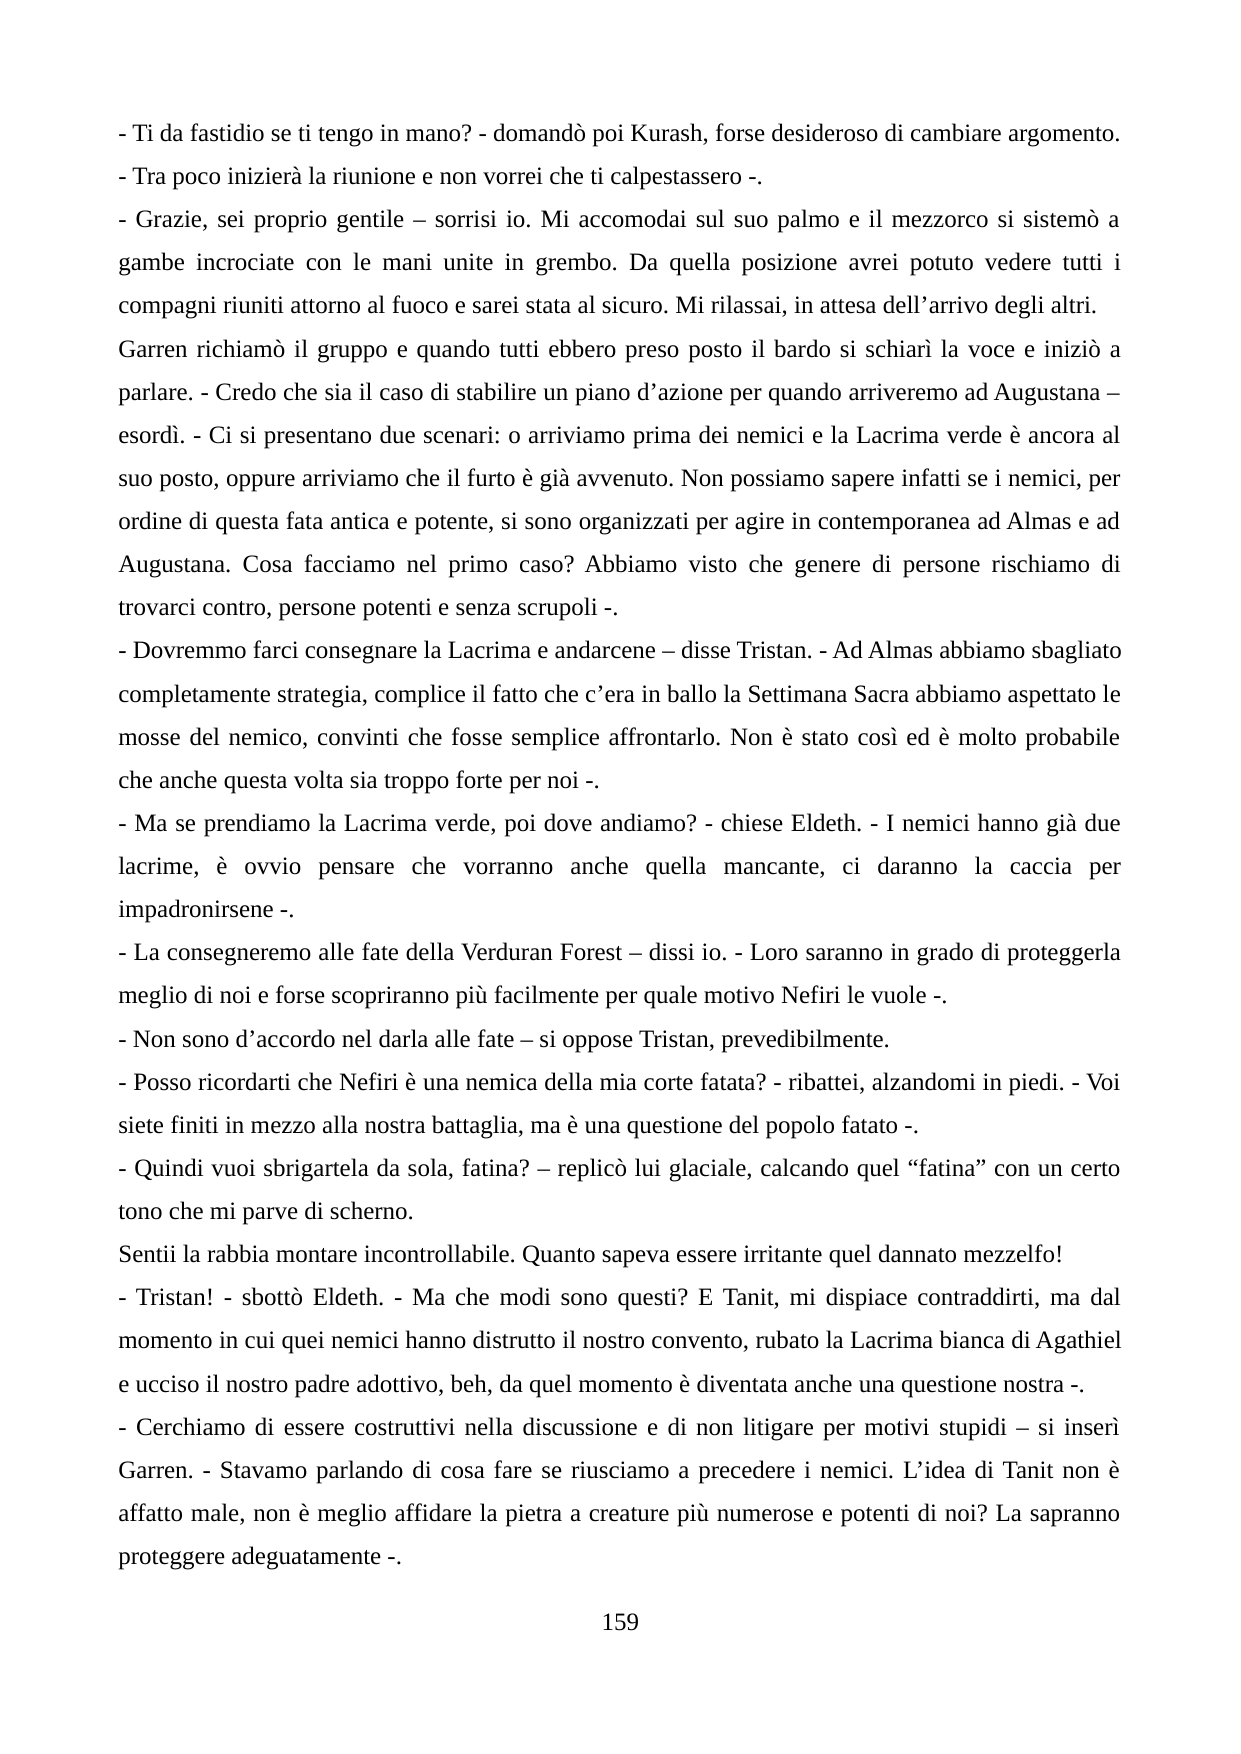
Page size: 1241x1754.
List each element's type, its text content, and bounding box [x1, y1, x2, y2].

text - Cerchiamo di essere costruttivi nella discussione e di non litigare per motivi stupidi – si inserì Garren. - Stavamo parlando di cosa fare se riusciamo a precedere i nemici. L’idea di Tanit non è affatto male, non è meglio affidare la pietra a creature più numerose e potenti di noi? La sapranno proteggere adeguatamente -. [118, 1412, 1122, 1570]
text - Tristan! - sbottò Eldeth. - Ma che modi sono questi? E Tanit, mi dispiace contraddirti, ma dal momento in cui quei nemici hanno distrutto il nostro convento, rubato la Lacrima bianca di Agathiel e ucciso il nostro padre adottivo, beh, da quel momento è diventata anche una questione nostra -. [118, 1282, 1122, 1397]
text - Dovremmo farci consegnare la Lacrima e andarcene – disse Tristan. - Ad Almas abbiamo sbagliato completamente strategia, complice il fatto che c’era in ballo la Settimana Sacra abbiamo aspettato le mosse del nemico, convinti che fosse semplice affrontarlo. Non è stato così ed è molto probabile che anche questa volta sia troppo forte per noi -. [118, 636, 1122, 794]
text - La consegneremo alle fate della Verduran Forest – dissi io. - Loro saranno in grado di proteggerla meglio di noi e forse scopriranno più facilmente per quale motivo Nefiri le vuole -. [118, 937, 1122, 1009]
text Garren richiamò il gruppo e quando tutti ebbero preso posto il bardo si schiarì la voce e iniziò a parlare. - Credo che sia il caso di stabilire un piano d’azione per quando arriveremo ad Augustana – esordì. - Ci si presentano due scenari: o arriviamo prima dei nemici e la Lacrima verde è ancora al suo posto, oppure arriviamo che il furto è già avvenuto. Non possiamo sapere infatti se i nemici, per ordine di questa fata antica e potente, si sono organizzati per agire in contemporanea ad Almas e ad Augustana. Cosa facciamo nel primo caso? Abbiamo visto che genere di persone rischiamo di trovarci contro, persone potenti e senza scrupoli -. [118, 334, 1122, 621]
text - Posso ricordarti che Nefiri è una nemica della mia corte fatata? - ribattei, alzandomi in piedi. - Voi siete finiti in mezzo alla nostra battaglia, ma è una questione del popolo fatato -. [118, 1067, 1122, 1139]
text - Quindi vuoi sbrigartela da sola, fatina? – replicò lui glaciale, calcando quel “fatina” con un certo tono che mi parve di scherno. [118, 1153, 1122, 1225]
text - Non sono d’accordo nel darla alle fate – si oppose Tristan, prevedibilmente. [118, 1024, 1122, 1052]
text - Grazie, sei proprio gentile – sorrisi io. Mi accomodai sul suo palmo e il mezzorco si sistemò a gambe incrociate con le mani unite in grembo. Da quella posizione avrei potuto vedere tutti i compagni riuniti attorno al fuoco e sarei stata al sicuro. Mi rilassai, in attesa dell’arrivo degli altri. [118, 204, 1122, 319]
text Sentii la rabbia montare incontrollabile. Quanto sapeva essere irritante quel dannato mezzelfo! [118, 1239, 1122, 1268]
text - Ti da fastidio se ti tengo in mano? - domandò poi Kurash, forse desideroso di cambiare argomento. - Tra poco inizierà la riunione e non vorrei che ti calpestassero -. [118, 118, 1122, 190]
text - Ma se prendiamo la Lacrima verde, poi dove andiamo? - chiese Eldeth. - I nemici hanno già due lacrime, è ovvio pensare che vorranno anche quella mancante, ci daranno la caccia per impadronirsene -. [118, 808, 1122, 923]
